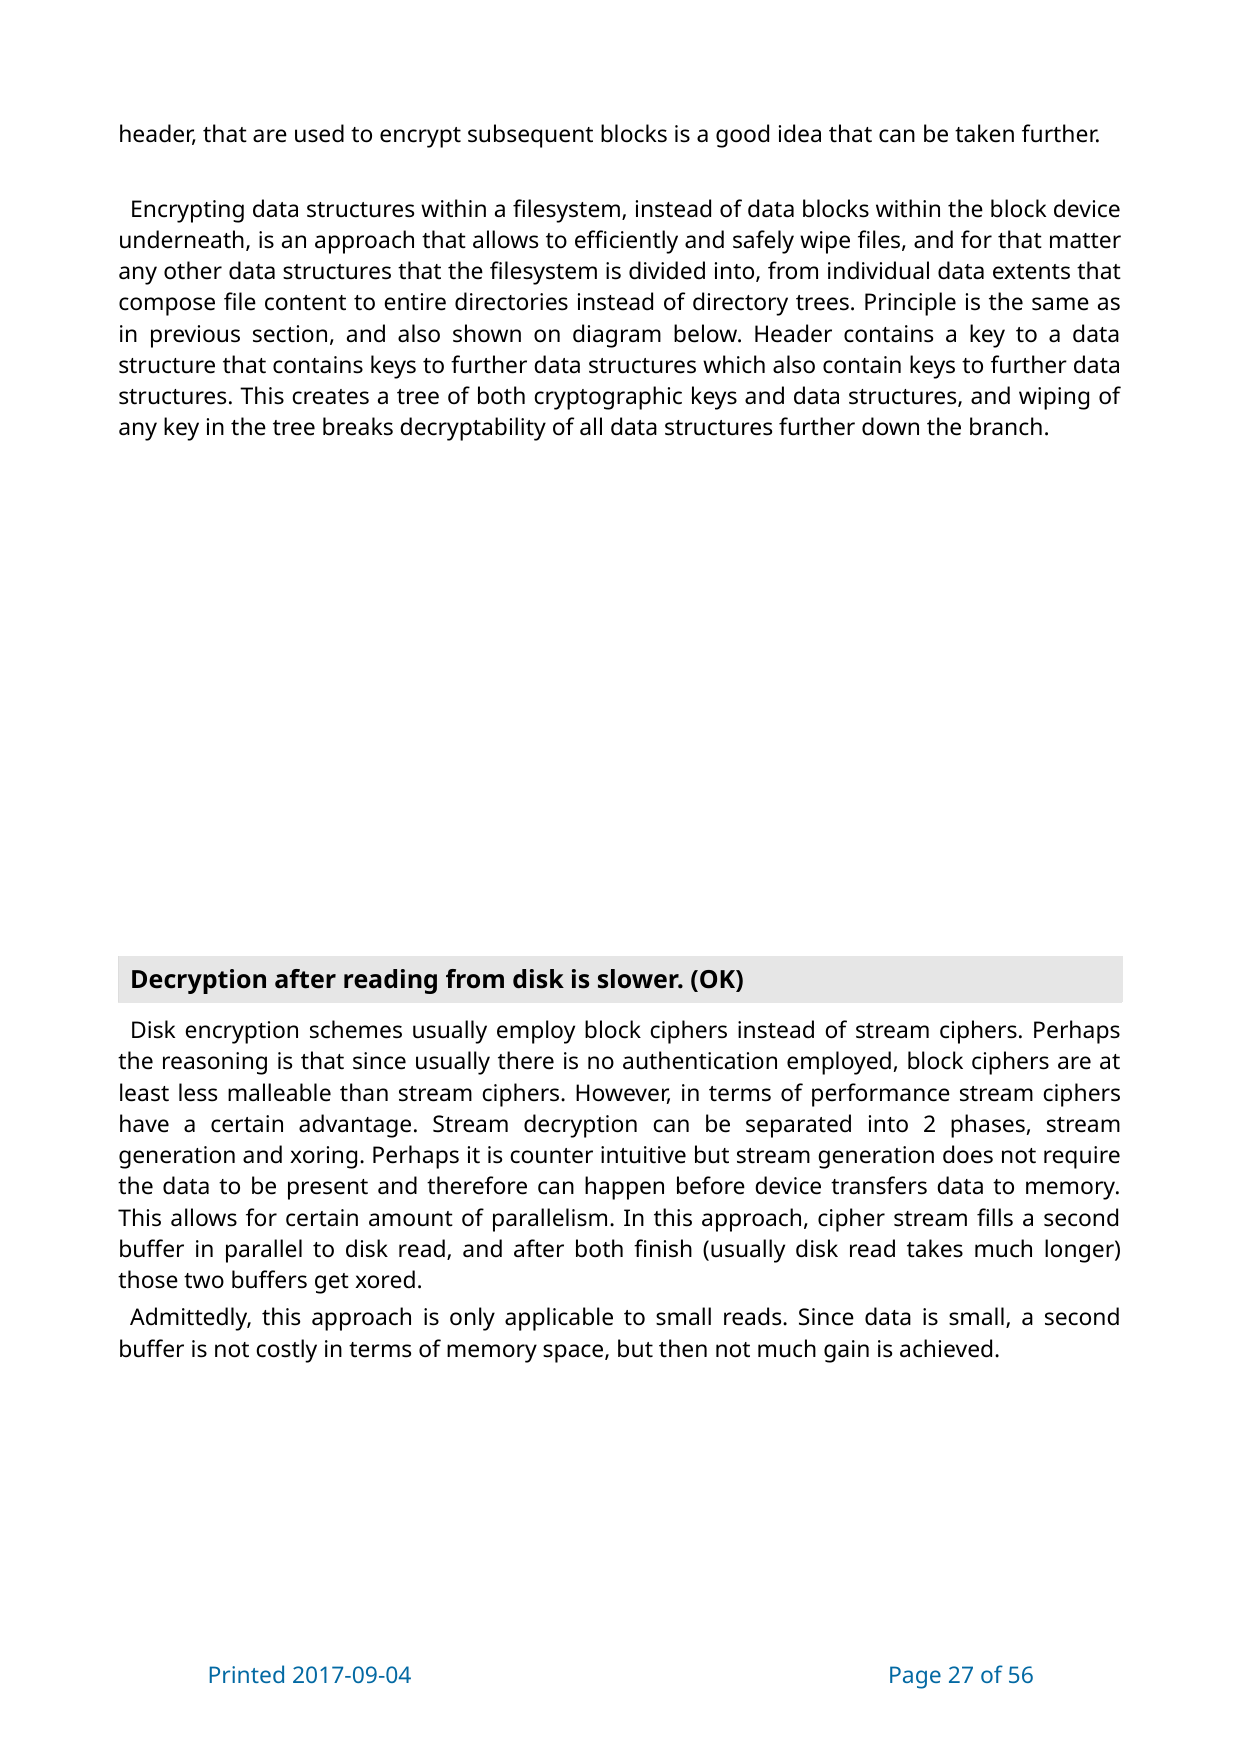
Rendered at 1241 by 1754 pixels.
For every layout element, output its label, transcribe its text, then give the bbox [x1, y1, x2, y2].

text Disk encryption schemes usually employ block ciphers instead of stream ciphers. Perhaps the reasoning is that since usually there is no authentication employed, block ciphers are at least less malleable than stream ciphers. However, in terms of performance stream ciphers have a certain advantage. Stream decryption can be separated into 2 phases, stream generation and xoring. Perhaps it is counter intuitive but stream generation does not require the data to be present and therefore can happen before device transfers data to memory. This allows for certain amount of parallelism. In this approach, cipher stream fills a second buffer in parallel to disk read, and after both finish (usually disk read takes much longer) those two buffers get xored. [118, 1014, 1122, 1295]
text Encrypting data structures within a filesystem, instead of data blocks within the block device underneath, is an approach that allows to efficiently and safely wipe files, and for that matter any other data structures that the filesystem is divided into, from individual data extents that compose file content to entire directories instead of directory trees. Principle is the same as in previous section, and also shown on diagram below. Header contains a key to a data structure that contains keys to further data structures which also contain keys to further data structures. This creates a tree of both cryptographic keys and data structures, and wiping of any key in the tree breaks decryptability of all data structures further down the branch. [118, 192, 1122, 442]
subtitle Decryption after reading from disk is slower. (OK) [119, 957, 1122, 1002]
text Admittedly, this approach is only applicable to small reads. Since data is small, a second buffer is not costly in terms of memory space, but then not much gain is achieved. [118, 1301, 1122, 1364]
text header, that are used to encrypt subsequent blocks is a good idea that can be taken further. [118, 118, 1122, 149]
